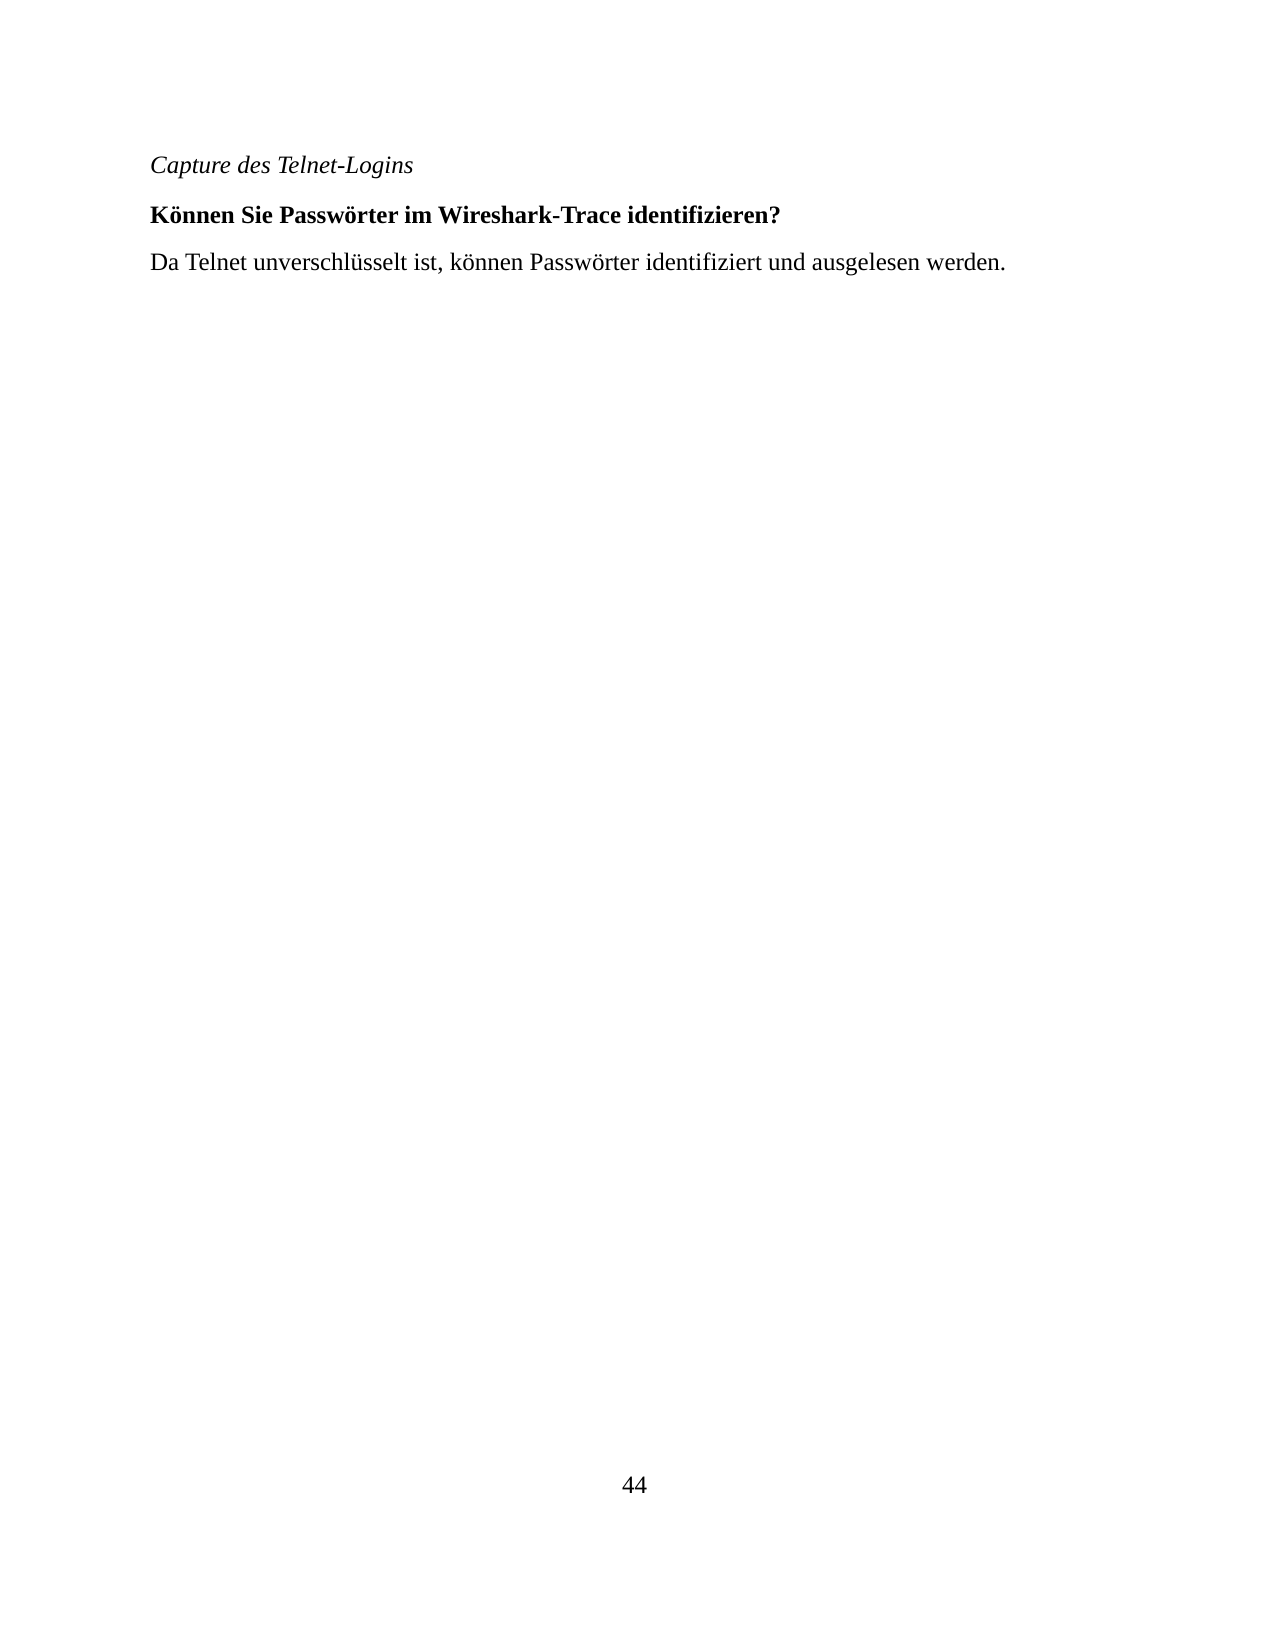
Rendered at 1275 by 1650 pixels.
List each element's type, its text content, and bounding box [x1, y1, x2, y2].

text Da Telnet unverschlüsselt ist, können Passwörter identifiziert und ausgelesen werden. [150, 247, 1125, 276]
text Können Sie Passwörter im Wireshark-Trace identifizieren? [150, 200, 1125, 229]
text Capture des Telnet-Logins [150, 150, 1125, 179]
